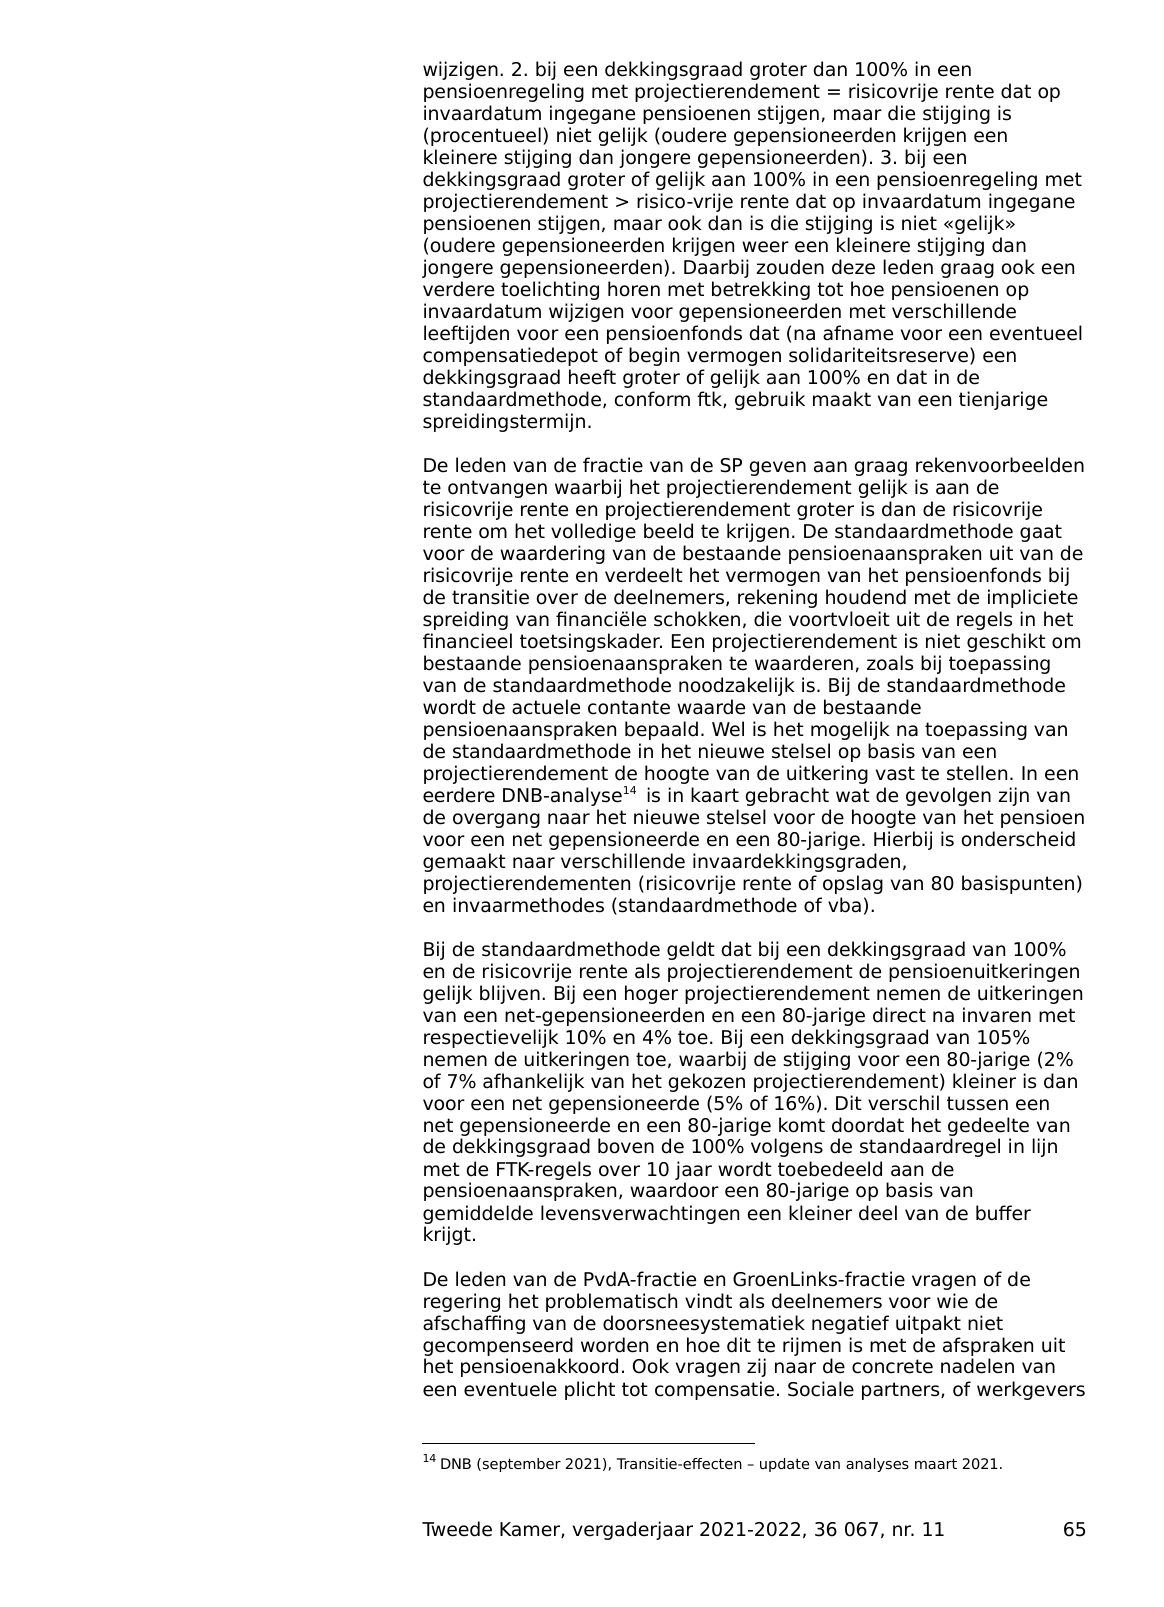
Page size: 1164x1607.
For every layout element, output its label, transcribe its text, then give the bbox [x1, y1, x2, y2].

text wijzigen. 2. bij een dekkingsgraad groter dan 100% in een pensioenregeling met projectierendement = risicovrije rente dat op invaardatum ingegane pensioenen stijgen, maar die stijging is (procentueel) niet gelijk (oudere gepensioneerden krijgen een kleinere stijging dan jongere gepensioneerden). 3. bij een dekkingsgraad groter of gelijk aan 100% in een pensioenregeling met projectierendement > risico-vrije rente dat op invaardatum ingegane pensioenen stijgen, maar ook dan is die stijging is niet «gelijk» (oudere gepensioneerden krijgen weer een kleinere stijging dan jongere gepensioneerden). Daarbij zouden deze leden graag ook een verdere toelichting horen met betrekking tot hoe pensioenen op invaardatum wijzigen voor gepensioneerden met verschillende leeftijden voor een pensioenfonds dat (na afname voor een eventueel compensatiedepot of begin vermogen solidariteitsreserve) een dekkingsgraad heeft groter of gelijk aan 100% en dat in de standaardmethode, conform ftk, gebruik maakt van een tienjarige spreidingstermijn. [422, 59, 1087, 433]
text Bij de standaardmethode geldt dat bij een dekkingsgraad van 100% en de risicovrije rente als projectierendement de pensioenuitkeringen gelijk blijven. Bij een hoger projectierendement nemen de uitkeringen van een net-gepensioneerden en een 80-jarige direct na invaren met respectievelijk 10% en 4% toe. Bij een dekkingsgraad van 105% nemen de uitkeringen toe, waarbij de stijging voor een 80-jarige (2% of 7% afhankelijk van het gekozen projectierendement) kleiner is dan voor een net gepensioneerde (5% of 16%). Dit verschil tussen een net gepensioneerde en een 80-jarige komt doordat het gedeelte van de dekkingsgraad boven de 100% volgens de standaardregel in lijn met de FTK-regels over 10 jaar wordt toebedeeld aan de pensioenaanspraken, waardoor een 80-jarige op basis van gemiddelde levensverwachtingen een kleiner deel van de buffer krijgt. [422, 939, 1087, 1246]
text De leden van de PvdA-fractie en GroenLinks-fractie vragen of de regering het problematisch vindt als deelnemers voor wie de afschaffing van de doorsneesystematiek negatief uitpakt niet gecompenseerd worden en hoe dit te rijmen is met de afspraken uit het pensioenakkoord. Ook vragen zij naar de concrete nadelen van een eventuele plicht tot compensatie. Sociale partners, of werkgevers [422, 1268, 1087, 1400]
text DNB (september 2021), Transitie-effecten – update van analyses maart 2021. [422, 1452, 1087, 1474]
text De leden van de fractie van de SP geven aan graag rekenvoorbeelden te ontvangen waarbij het projectierendement gelijk is aan de risicovrije rente en projectierendement groter is dan de risicovrije rente om het volledige beeld te krijgen. De standaardmethode gaat voor de waardering van de bestaande pensioenaanspraken uit van de risicovrije rente en verdeelt het vermogen van het pensioenfonds bij de transitie over de deelnemers, rekening houdend met de impliciete spreiding van financiële schokken, die voortvloeit uit de regels in het financieel toetsingskader. Een projectierendement is niet geschikt om bestaande pensioenaanspraken te waarderen, zoals bij toepassing van de standaardmethode noodzakelijk is. Bij de standaardmethode wordt de actuele contante waarde van de bestaande pensioenaanspraken bepaald. Wel is het mogelijk na toepassing van de standaardmethode in het nieuwe stelsel op basis van een projectierendement de hoogte van de uitkering vast te stellen. In een eerdere DNB-analyse is in kaart gebracht wat de gevolgen zijn van de overgang naar het nieuwe stelsel voor de hoogte van het pensioen voor een net gepensioneerde en een 80-jarige. Hierbij is onderscheid gemaakt naar verschillende invaardekkingsgraden, projectierendementen (risicovrije rente of opslag van 80 basispunten) en invaarmethodes (standaardmethode of vba). [422, 455, 1087, 916]
